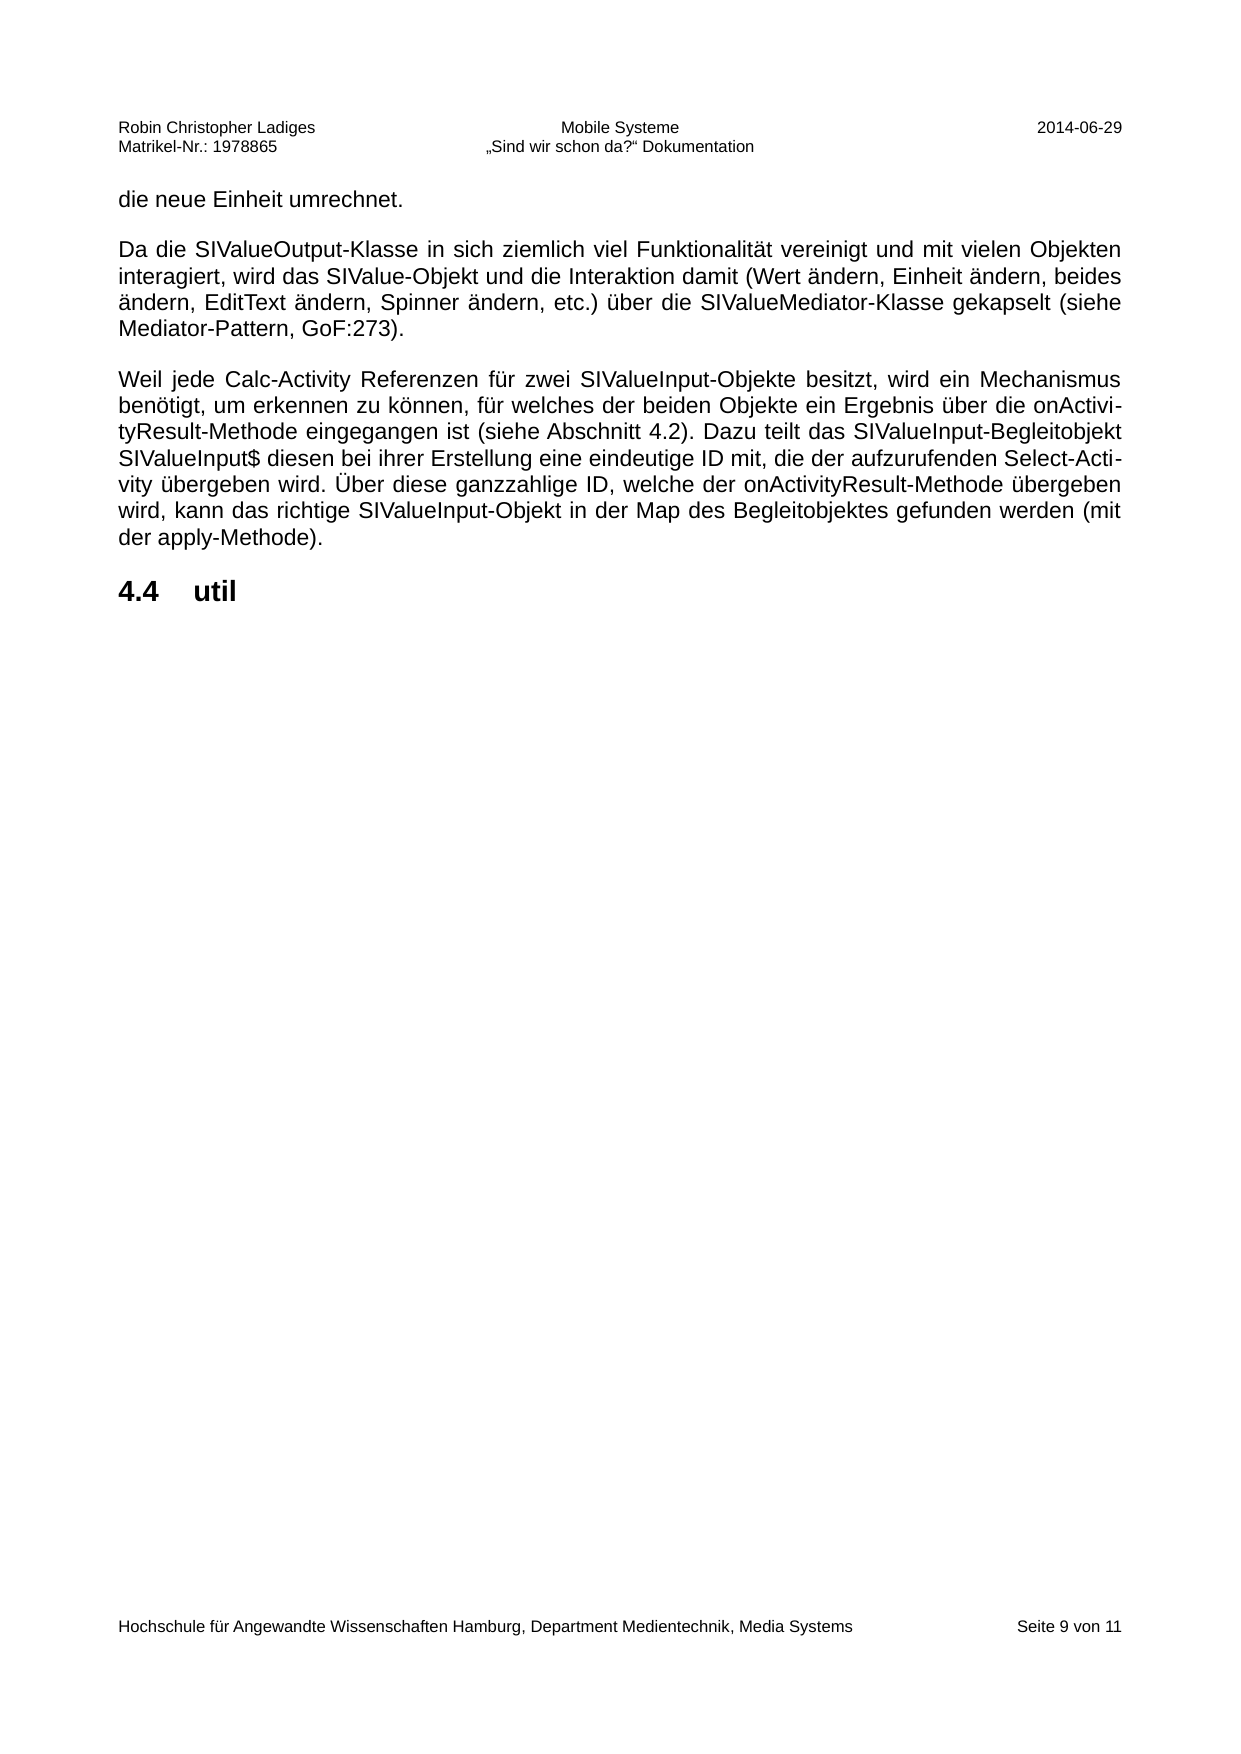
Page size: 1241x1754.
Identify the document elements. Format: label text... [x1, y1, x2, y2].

text Da die SIValueOutput-Klasse in sich ziemlich viel Funktionalität vereinigt und mit vielen Objekten interagiert, wird das SIValue-Objekt und die Interaktion damit (Wert ändern, Einheit ändern, beides ändern, EditText ändern, Spinner ändern, etc.) über die SIValueMediator-Klasse gekapselt (siehe Mediator-Pattern, GoF:273). [118, 236, 1122, 342]
subtitle 4.4 util [118, 574, 1122, 608]
text Weil jede Calc-Activity Referenzen für zwei SIValueInput-Objekte besitzt, wird ein Mechanismus benötigt, um erkennen zu können, für welches der beiden Objekte ein Ergebnis über die onActivi­tyResult-Methode eingegangen ist (siehe Abschnitt 4.2). Dazu teilt das SIValueInput-Begleitobjekt SIValueInput$ diesen bei ihrer Erstellung eine eindeutige ID mit, die der aufzurufenden Select-Acti­vity übergeben wird. Über diese ganzzahlige ID, welche der onActivityResult-Methode übergeben wird, kann das richtige SIValueInput-Objekt in der Map des Begleitobjektes gefunden werden (mit der apply-Methode). [118, 366, 1122, 550]
text die neue Einheit umrechnet. [118, 186, 1122, 212]
